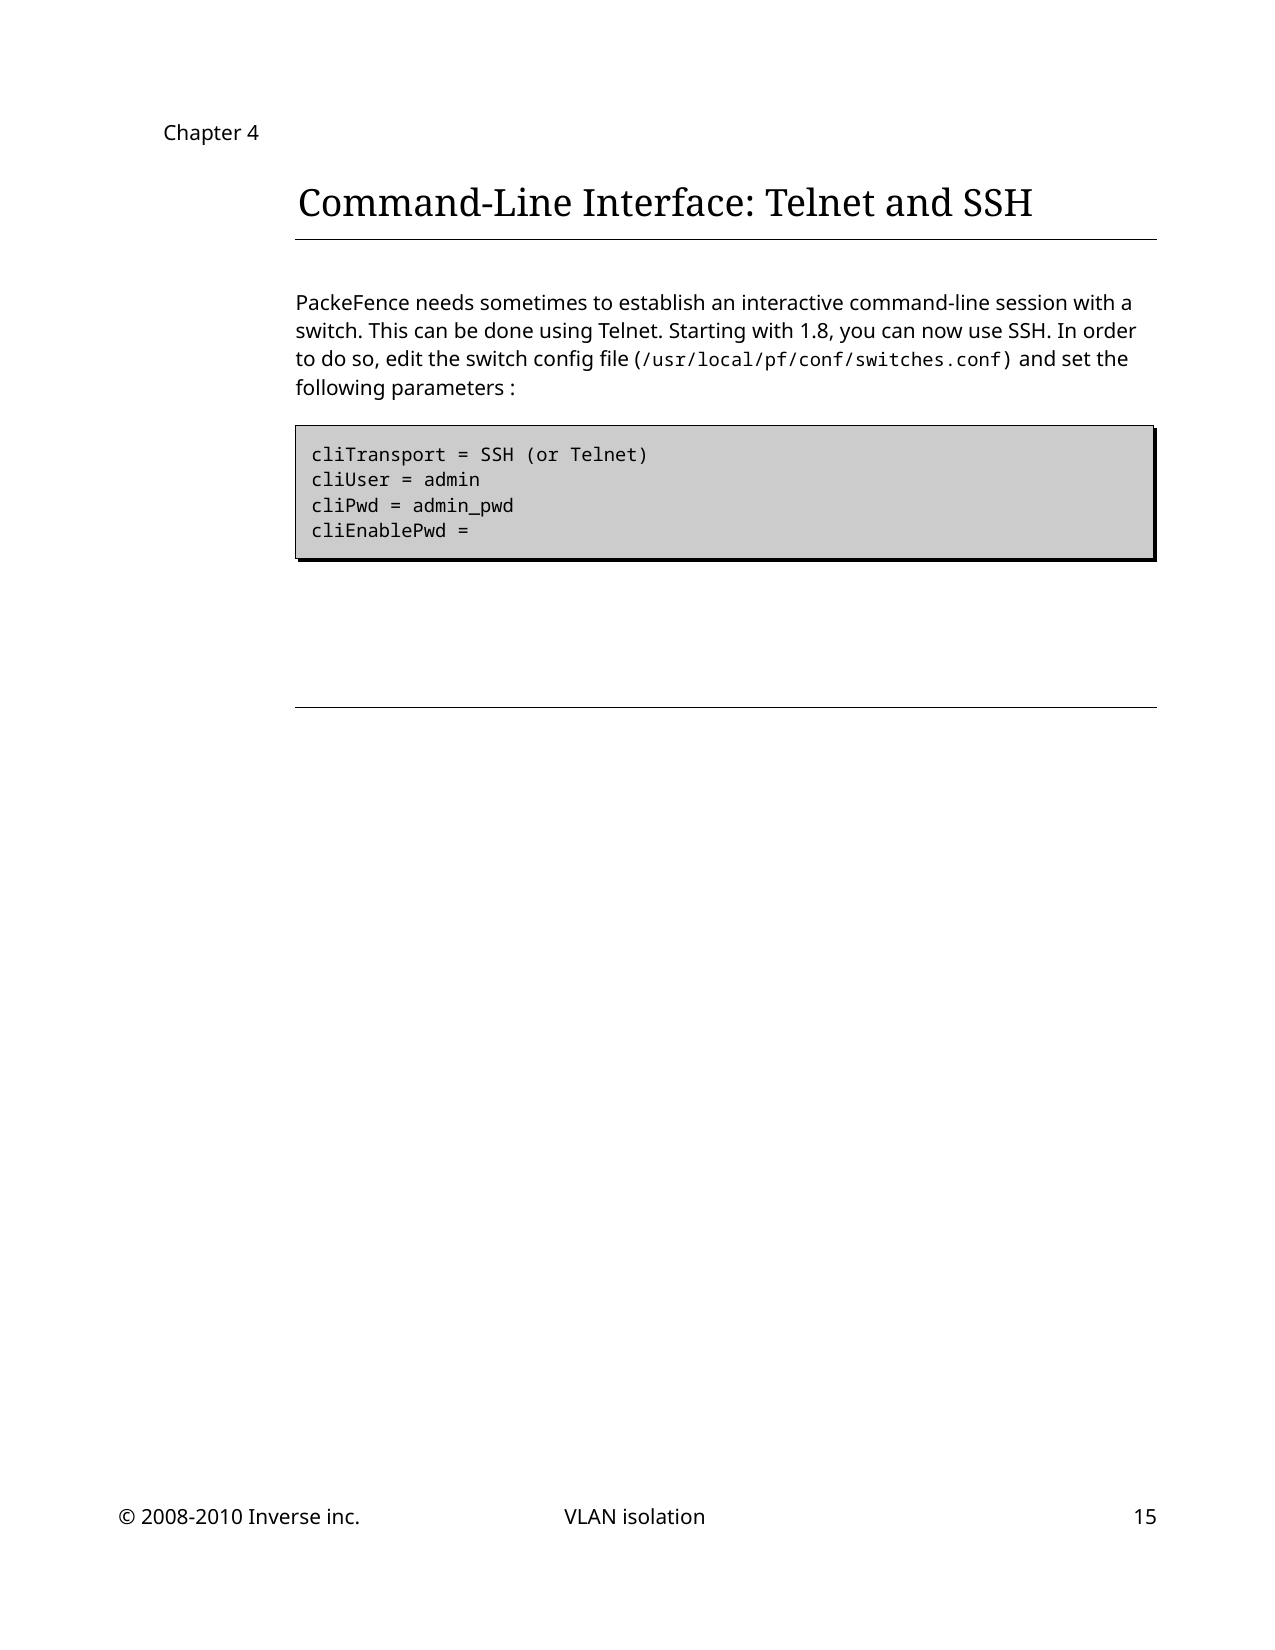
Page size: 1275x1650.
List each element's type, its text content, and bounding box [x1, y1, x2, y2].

text PackeFence needs sometimes to establish an interactive command-line session with a switch. This can be done using Telnet. Starting with 1.8, you can now use SSH. In order to do so, edit the switch config file (/usr/local/pf/conf/switches.conf) and set the following parameters : [295, 288, 1157, 401]
subtitle Command-Line Interface: Telnet and SSH [295, 176, 1157, 239]
text cliTransport = SSH (or Telnet) cliUser = admin cliPwd = admin_pwd cliEnablePwd = [296, 426, 1153, 558]
